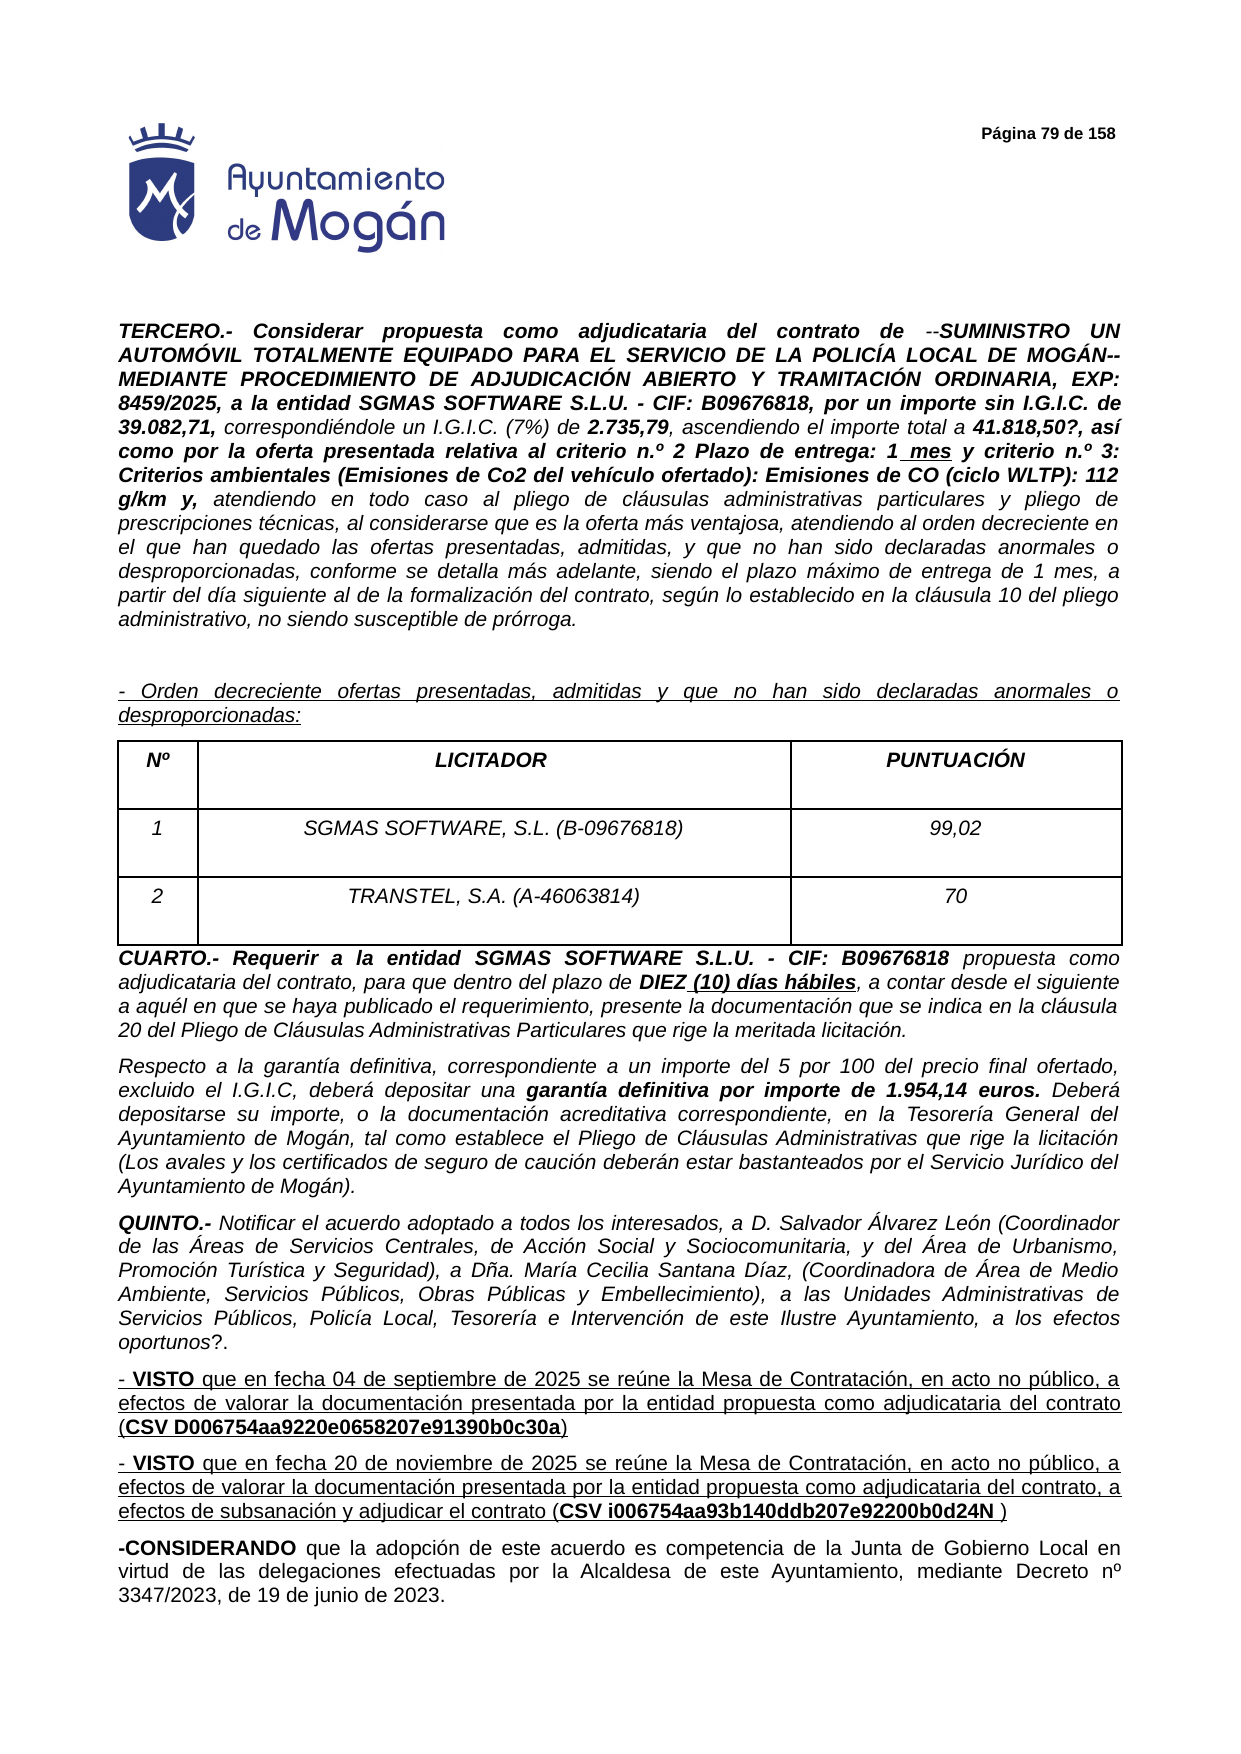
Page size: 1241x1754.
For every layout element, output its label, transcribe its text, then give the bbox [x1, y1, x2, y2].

text efectos de subsanación y adjudicar el contrato (CSV i006754aa93b140ddb207e92200b0d24N ) [118, 1497, 1122, 1523]
table_cell 70 [792, 878, 1121, 944]
table_cell 1 [119, 810, 197, 876]
text CUARTO.- Requerir a la entidad SGMAS SOFTWARE S.L.U. - CIF: B09676818 propuesta como adjudicataria del contrato, para que dentro del plazo de DIEZ (10) días hábiles, a contar desde el siguiente a aquél en que se haya publicado el requerimiento, presente la documentación que se indica en la cláusula 20 del Pliego de Cláusulas Administrativas Particulares que rige la meritada licitación. [118, 946, 1122, 1042]
text Respecto a la garantía definitiva, correspondiente a un importe del 5 por 100 del precio final ofertado, excluido el I.G.I.C, deberá depositar una garantía definitiva por importe de 1.954,14 euros. Deberá depositarse su importe, o la documentación acreditativa correspondiente, en la Tesorería General del Ayuntamiento de Mogán, tal como establece el Pliego de Cláusulas Administrativas que rige la licitación (Los avales y los certificados de seguro de caución deberán estar bastanteados por el Servicio Jurídico del Ayuntamiento de Mogán). [118, 1054, 1122, 1198]
text (CSV D006754aa9220e0658207e91390b0c30a) [118, 1413, 1122, 1438]
text -CONSIDERANDO que la adopción de este acuerdo es competencia de la Junta de Gobierno Local en virtud de las delegaciones efectuadas por la Alcaldesa de este Ayuntamiento, mediante Decreto nº 3347/2023, de 19 de junio de 2023. [118, 1535, 1122, 1607]
table_cell SGMAS SOFTWARE, S.L. (B-09676818) [199, 810, 790, 876]
text TERCERO.- Considerar propuesta como adjudicataria del contrato de --SUMINISTRO UN AUTOMÓVIL TOTALMENTE EQUIPADO PARA EL SERVICIO DE LA POLICÍA LOCAL DE MOGÁN-- MEDIANTE PROCEDIMIENTO DE ADJUDICACIÓN ABIERTO Y TRAMITACIÓN ORDINARIA, EXP: 8459/2025, a la entidad SGMAS SOFTWARE S.L.U. - CIF: B09676818, por un importe sin I.G.I.C. de 39.082,71, correspondiéndole un I.G.I.C. (7%) de 2.735,79, ascendiendo el importe total a 41.818,50?, así como por la oferta presentada relativa al criterio n.º 2 Plazo de entrega: 1 mes y criterio n.º 3: Criterios ambientales (Emisiones de Co2 del vehículo ofertado): Emisiones de CO (ciclo WLTP): 112 g/km y, atendiendo en todo caso al pliego de cláusulas administrativas particulares y pliego de prescripciones técnicas, al considerarse que es la oferta más ventajosa, atendiendo al orden decreciente en el que han quedado las ofertas presentadas, admitidas, y que no han sido declaradas anormales o desproporcionadas, conforme se detalla más adelante, siendo el plazo máximo de entrega de 1 mes, a partir del día siguiente al de la formalización del contrato, según lo establecido en la cláusula 10 del pliego administrativo, no siendo susceptible de prórroga. [118, 319, 1122, 630]
picture [128, 123, 445, 259]
table_header LICITADOR [199, 742, 790, 808]
table_cell 2 [119, 878, 197, 944]
table_header Nº [119, 742, 197, 808]
text - Orden decreciente ofertas presentadas, admitidas y que no han sido declaradas anormales o desproporcionadas: [118, 679, 1122, 727]
table_cell 99,02 [792, 810, 1121, 876]
text - VISTO que en fecha 20 de noviembre de 2025 se reúne la Mesa de Contratación, en acto no público, a efectos de valorar la documentación presentada por la entidad propuesta como adjudicataria del contrato, a [118, 1451, 1122, 1496]
text QUINTO.- Notificar el acuerdo adoptado a todos los interesados, a D. Salvador Álvarez León (Coordinador de las Áreas de Servicios Centrales, de Acción Social y Sociocomunitaria, y del Área de Urbanismo, Promoción Turística y Seguridad), a Dña. María Cecilia Santana Díaz, (Coordinadora de Área de Medio Ambiente, Servicios Públicos, Obras Públicas y Embellecimiento), a las Unidades Administrativas de Servicios Públicos, Policía Local, Tesorería e Intervención de este Ilustre Ayuntamiento, a los efectos oportunos?. [118, 1210, 1122, 1354]
text - VISTO que en fecha 04 de septiembre de 2025 se reúne la Mesa de Contratación, en acto no público, a efectos de valorar la documentación presentada por la entidad propuesta como adjudicataria del contrato [118, 1367, 1122, 1412]
table_header PUNTUACIÓN [792, 742, 1121, 808]
table_cell TRANSTEL, S.A. (A-46063814) [199, 878, 790, 944]
